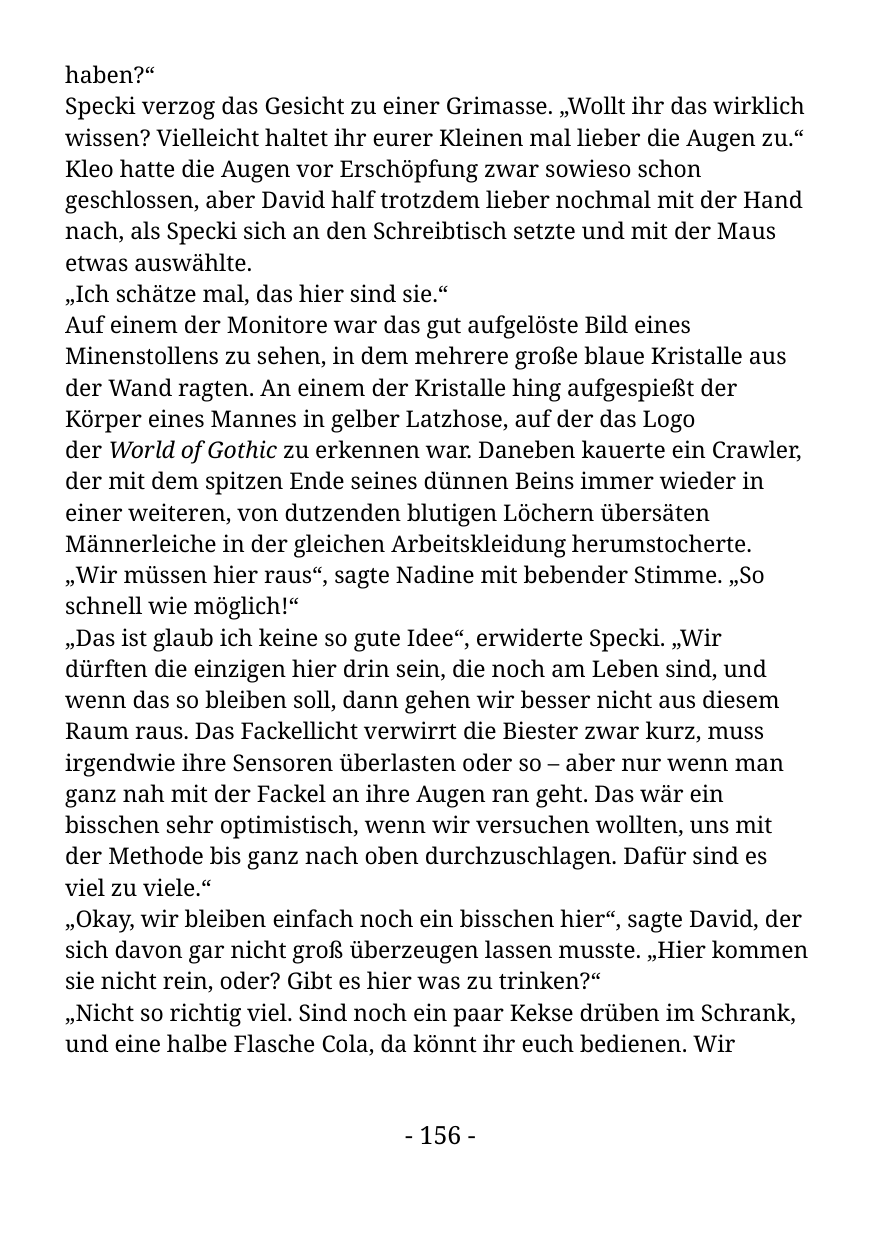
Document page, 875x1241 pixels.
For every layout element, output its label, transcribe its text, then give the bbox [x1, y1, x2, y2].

text haben?“ Specki verzog das Gesicht zu einer Grimasse. „Wollt ihr das wirklich wissen? Vielleicht haltet ihr eurer Kleinen mal lieber die Augen zu.“ Kleo hatte die Augen vor Erschöpfung zwar sowieso schon geschlossen, aber David half trotzdem lieber nochmal mit der Hand nach, als Specki sich an den Schreibtisch setzte und mit der Maus etwas auswählte. „Ich schätze mal, das hier sind sie.“ Auf einem der Monitore war das gut aufgelöste Bild eines Minenstollens zu sehen, in dem mehrere große blaue Kristalle aus der Wand ragten. An einem der Kristalle hing aufgespießt der Körper eines Mannes in gelber Latzhose, auf der das Logo der World of Gothic zu erkennen war. Daneben kauerte ein Crawler, der mit dem spitzen Ende seines dünnen Beins immer wieder in einer weiteren, von dutzenden blutigen Löchern übersäten Männerleiche in der gleichen Arbeitskleidung herumstocherte. „Wir müssen hier raus“, sagte Nadine mit bebender Stimme. „So schnell wie möglich!“ „Das ist glaub ich keine so gute Idee“, erwiderte Specki. „Wir dürften die einzigen hier drin sein, die noch am Leben sind, und wenn das so bleiben soll, dann gehen wir besser nicht aus diesem Raum raus. Das Fackellicht verwirrt die Biester zwar kurz, muss irgendwie ihre Sensoren überlasten oder so – aber nur wenn man ganz nah mit der Fackel an ihre Augen ran geht. Das wär ein bisschen sehr optimistisch, wenn wir versuchen wollten, uns mit der Methode bis ganz nach oben durchzuschlagen. Dafür sind es viel zu viele.“ „Okay, wir bleiben einfach noch ein bisschen hier“, sagte David, der sich davon gar nicht groß überzeugen lassen musste. „Hier kommen sie nicht rein, oder? Gibt es hier was zu trinken?“ „Nicht so richtig viel. Sind noch ein paar Kekse drüben im Schrank, und eine halbe Flasche Cola, da könnt ihr euch bedienen. Wir [65, 59, 809, 1059]
